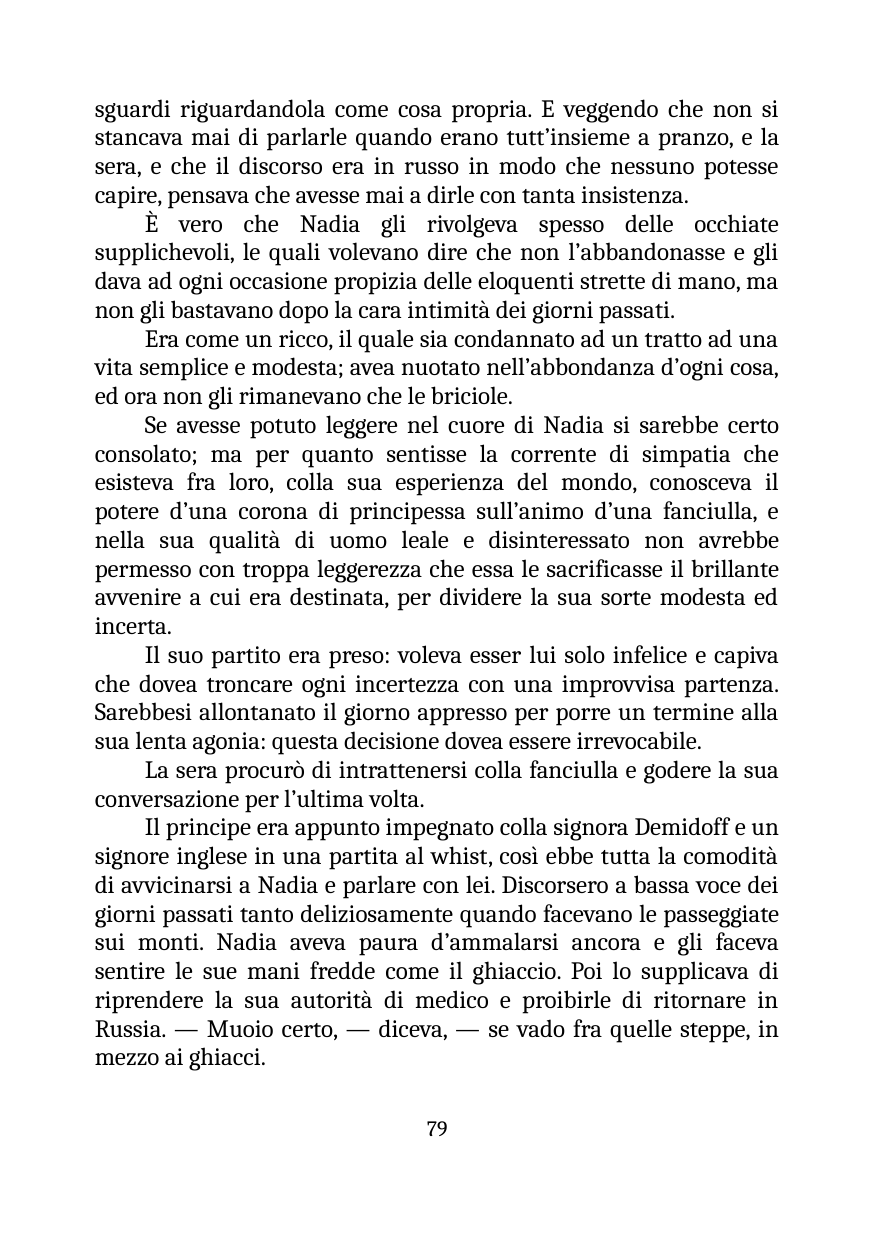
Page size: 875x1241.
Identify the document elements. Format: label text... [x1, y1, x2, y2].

text Era come un ricco, il quale sia condannato ad un tratto ad una vita semplice e modesta; avea nuotato nell’abbondanza d’ogni cosa, ed ora non gli rimanevano che le briciole. [94, 324, 779, 411]
text Il principe era appunto impegnato colla signora Demidoff e un signore inglese in una partita al whist, così ebbe tutta la comodità di avvicinarsi a Nadia e parlare con lei. Discorsero a bassa voce dei giorni passati tanto deliziosamente quando facevano le passeggiate sui monti. Nadia aveva paura d’ammalarsi ancora e gli faceva sentire le sue mani fredde come il ghiaccio. Poi lo supplicava di riprendere la sua autorità di medico e proibirle di ritornare in Russia. — Muoio certo, — diceva, — se vado fra quelle steppe, in mezzo ai ghiacci. [94, 813, 779, 1072]
text È vero che Nadia gli rivolgeva spesso delle occhiate supplichevoli, le quali volevano dire che non l’abbandonasse e gli dava ad ogni occasione propizia delle eloquenti strette di mano, ma non gli bastavano dopo la cara intimità dei giorni passati. [94, 209, 779, 324]
text sguardi riguardandola come cosa propria. E veggendo che non si stancava mai di parlarle quando erano tutt’insieme a pranzo, e la sera, e che il discorso era in russo in modo che nessuno potesse capire, pensava che avesse mai a dirle con tanta insistenza. [94, 94, 779, 209]
text La sera procurò di intrattenersi colla fanciulla e godere la sua conversazione per l’ultima volta. [94, 756, 779, 813]
text Il suo partito era preso: voleva esser lui solo infelice e capiva che dovea troncare ogni incertezza con una improvvisa partenza. Sarebbesi allontanato il giorno appresso per porre un termine alla sua lenta agonia: questa decisione dovea essere irrevocabile. [94, 641, 779, 756]
text Se avesse potuto leggere nel cuore di Nadia si sarebbe certo consolato; ma per quanto sentisse la corrente di simpatia che esisteva fra loro, colla sua esperienza del mondo, conosceva il potere d’una corona di principessa sull’animo d’una fanciulla, e nella sua qualità di uomo leale e disinteressato non avrebbe permesso con troppa leggerezza che essa le sacrificasse il brillante avvenire a cui era destinata, per dividere la sua sorte modesta ed incerta. [94, 411, 779, 641]
